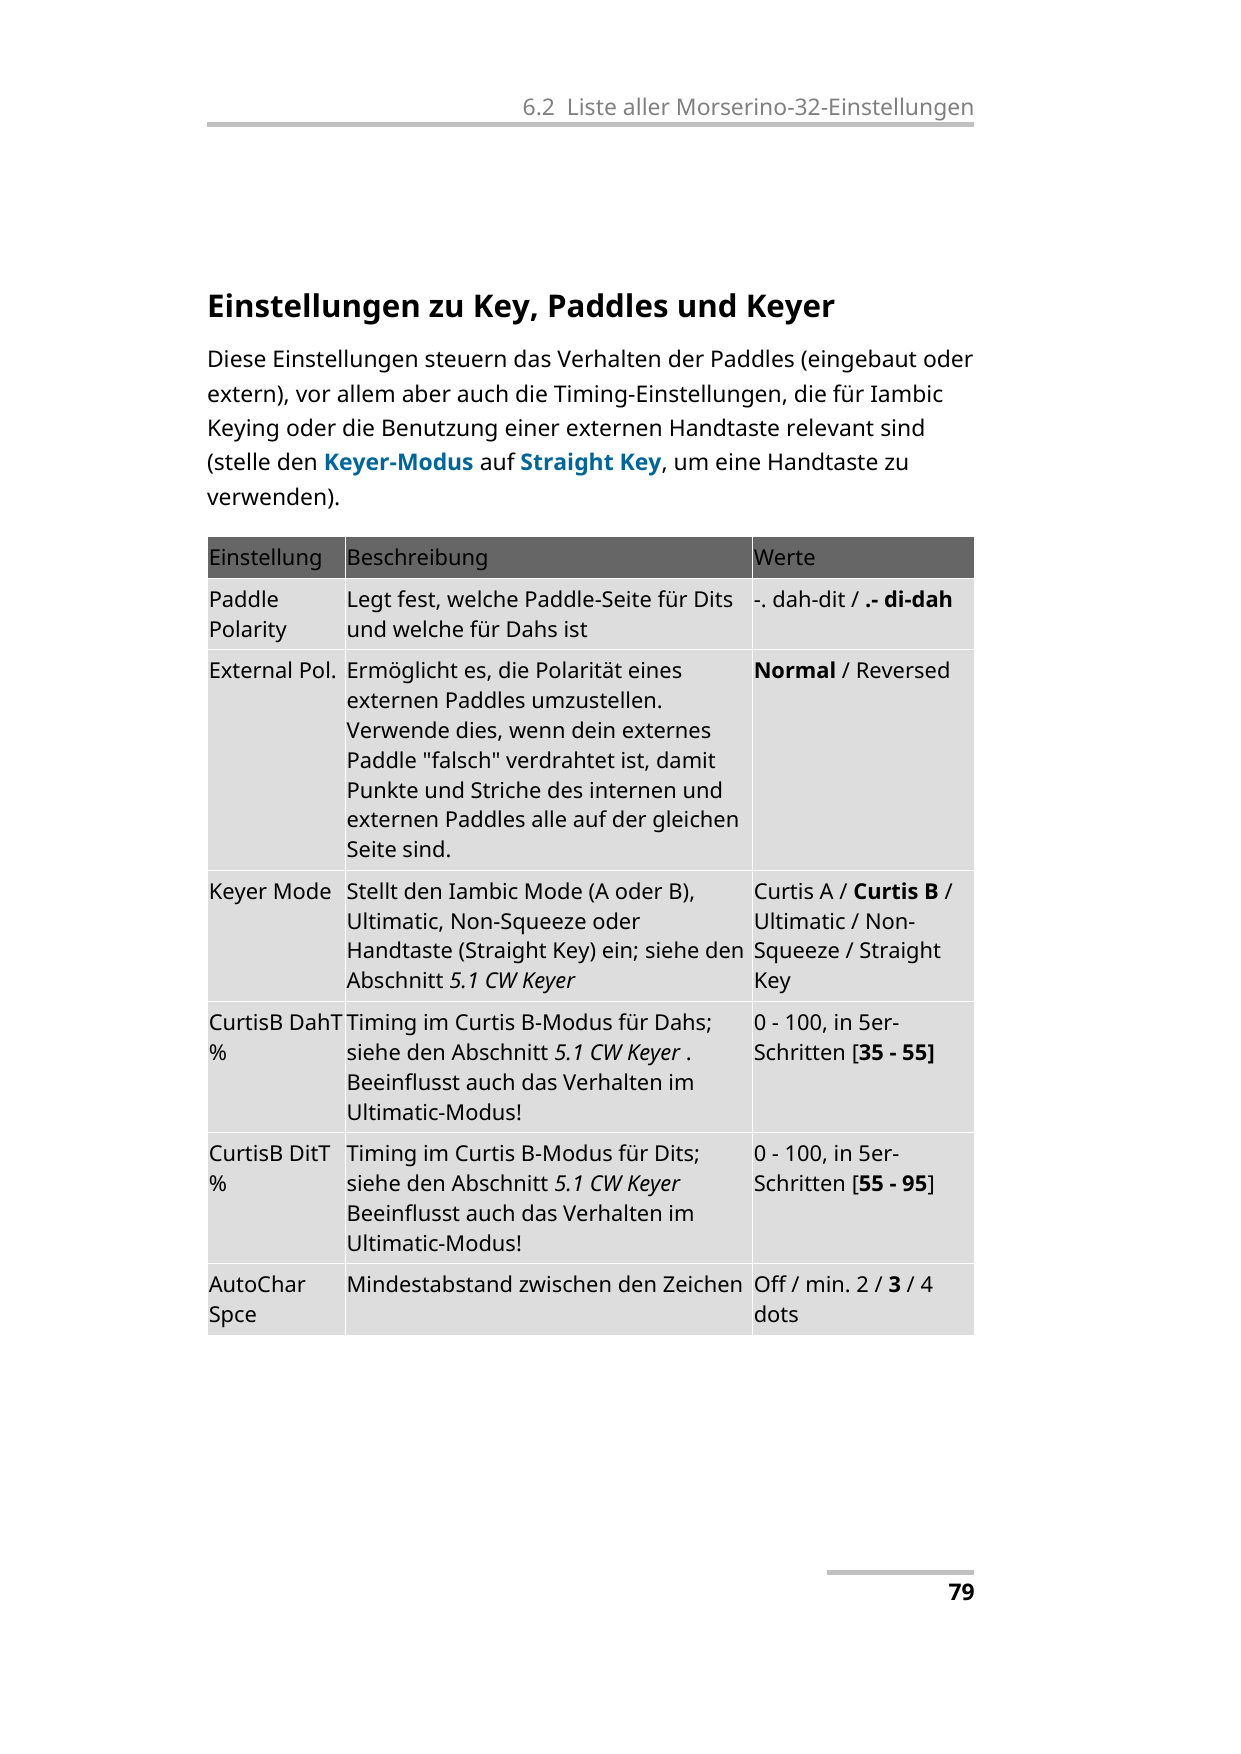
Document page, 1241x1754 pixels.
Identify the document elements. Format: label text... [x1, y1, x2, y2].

subtitle Einstellungen zu Key, Paddles und Keyer [207, 282, 974, 326]
table_header Werte [753, 537, 974, 578]
text Diese Einstellungen steuern das Verhalten der Paddles (eingebaut oder extern), vor allem aber auch die Timing-Einstellungen, die für Iambic Keying oder die Benutzung einer externen Handtaste relevant sind (stelle den Keyer-Modus auf Straight Key, um eine Handtaste zu verwenden). [207, 343, 974, 512]
table_cell Normal / Reversed [753, 650, 974, 870]
table_cell Timing im Curtis B-Modus für Dahs; siehe den Abschnitt 5.1 CW Keyer . Beeinflusst auch das Verhalten im Ultimatic-Modus! [346, 1002, 752, 1132]
table_cell External Pol. [208, 650, 345, 870]
table_cell Paddle Polarity [208, 579, 345, 649]
table_cell CurtisB DahT% [208, 1002, 345, 1132]
table_cell -. dah-dit / .- di-dah [753, 579, 974, 649]
table_cell 0 - 100, in 5er-Schritten [35 - 55] [753, 1002, 974, 1132]
table_cell Off / min. 2 / 3 / 4 dots [753, 1264, 974, 1335]
table_cell AutoChar Spce [208, 1264, 345, 1335]
table_cell Legt fest, welche Paddle-Seite für Dits und welche für Dahs ist [346, 579, 752, 649]
table_cell Keyer Mode [208, 871, 345, 1001]
table_cell Curtis A / Curtis B / Ultimatic / Non-Squeeze / Straight Key [753, 871, 974, 1001]
table_cell Ermöglicht es, die Polarität eines externen Paddles umzustellen. Verwende dies, wenn dein externes Paddle "falsch" verdrahtet ist, damit Punkte und Striche des internen und externen Paddles alle auf der gleichen Seite sind. [346, 650, 752, 870]
table_cell Stellt den Iambic Mode (A oder B), Ultimatic, Non-Squeeze oder Handtaste (Straight Key) ein; siehe den Abschnitt 5.1 CW Keyer [346, 871, 752, 1001]
table_header Einstellung [208, 537, 345, 578]
table_cell Timing im Curtis B-Modus für Dits; siehe den Abschnitt 5.1 CW Keyer Beeinflusst auch das Verhalten im Ultimatic-Modus! [346, 1133, 752, 1263]
table_cell CurtisB DitT% [208, 1133, 345, 1263]
table_header Beschreibung [346, 537, 752, 578]
table_cell Mindestabstand zwischen den Zeichen [346, 1264, 752, 1335]
table_cell 0 - 100, in 5er-Schritten [55 - 95] [753, 1133, 974, 1263]
